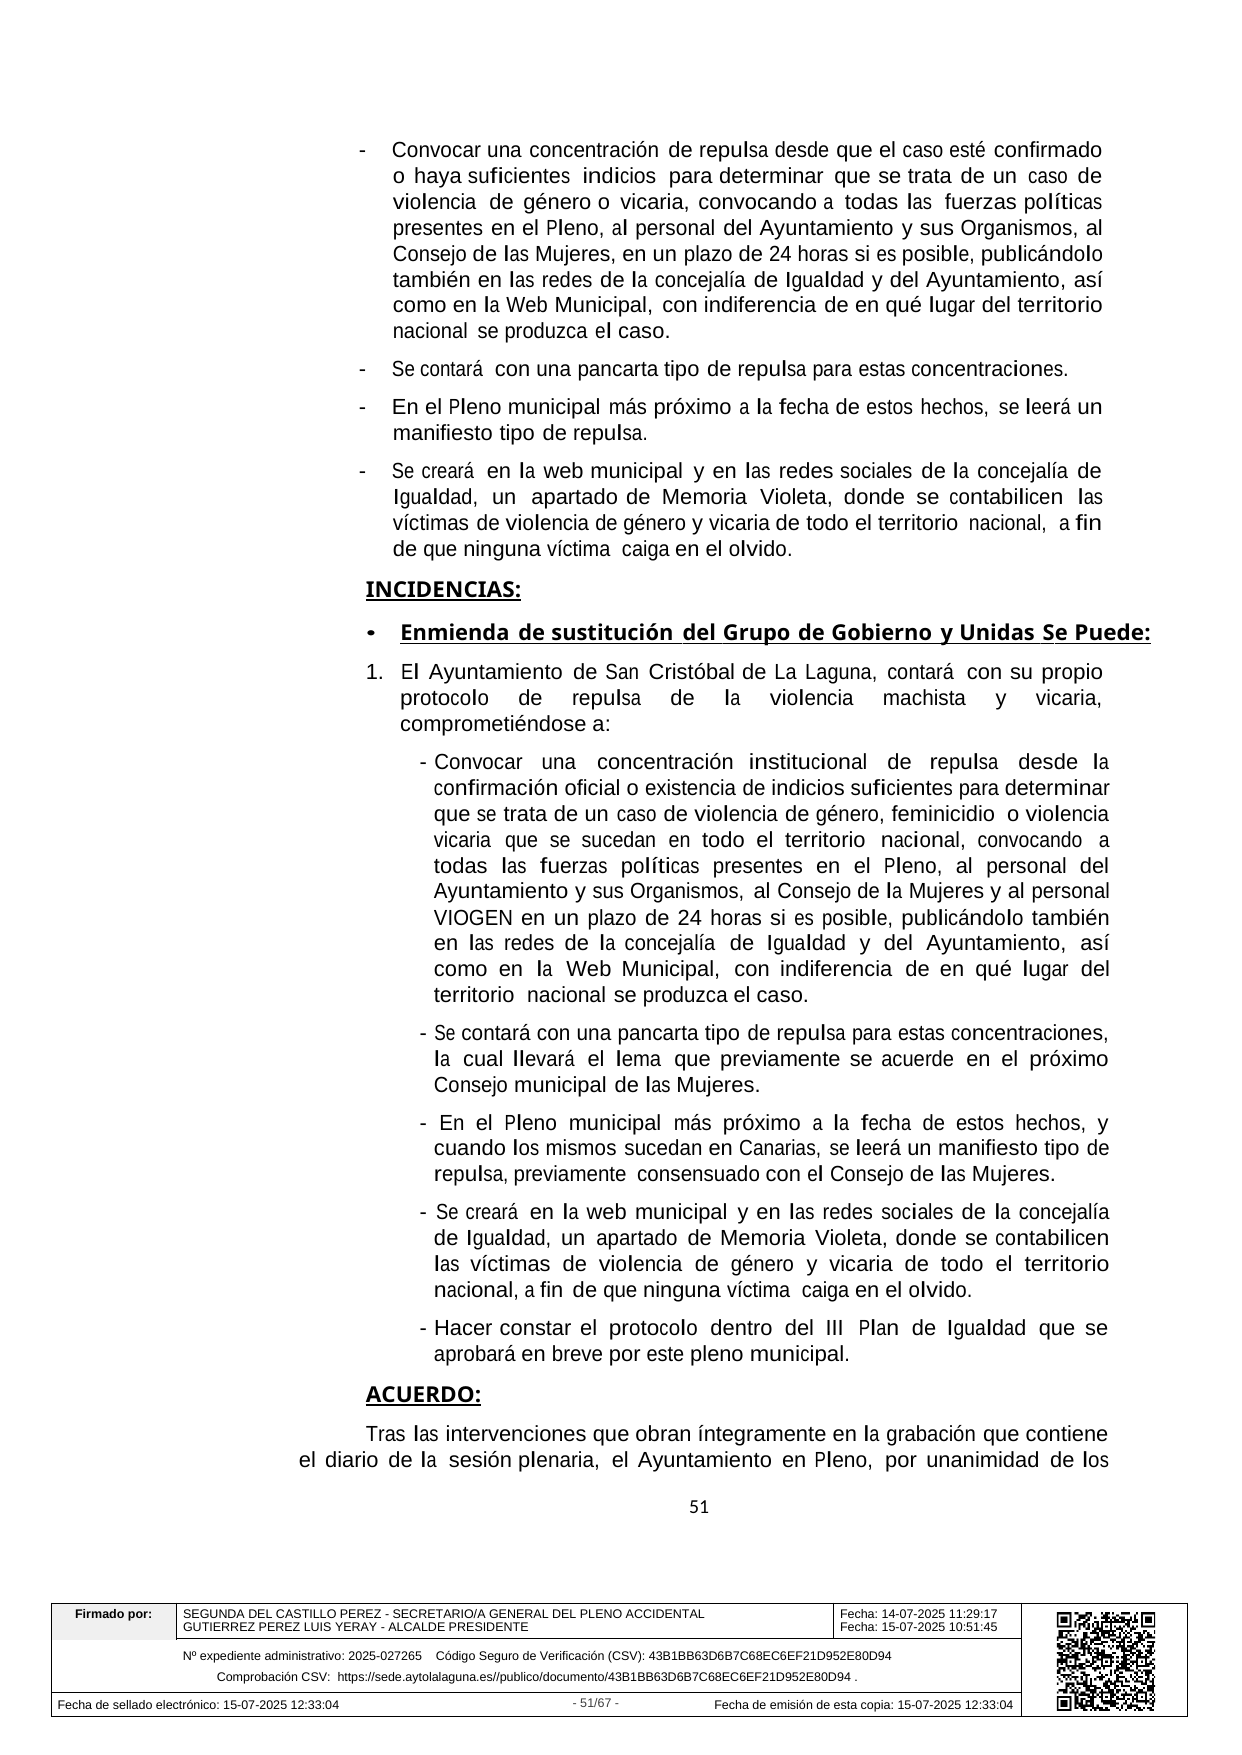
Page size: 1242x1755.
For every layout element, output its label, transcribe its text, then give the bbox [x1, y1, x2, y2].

text ACUERDO: [366, 1379, 1202, 1409]
text - En el Pleno municipal más próximo a la fecha de estos hechos, y cuando los mismos sucedan en Canarias, se leerá un manifiesto tipo de repulsa, previamente consensuado con el Consejo de las Mujeres. [419, 1109, 1109, 1186]
text - Hacer constar el protocolo dentro del III Plan de Igualdad que se aprobará en breve por este pleno municipal. [419, 1315, 1109, 1366]
text • Enmienda de sustitución del Grupo de Gobierno y Unidas Se Puede: [366, 617, 1202, 647]
table_header [1022, 1604, 1187, 1716]
table_cell Nº expediente administrativo: 2025-027265 Código Seguro de Verificación (CSV): 43B1BB63D6B7C68EC6EF21D952E80D94 Comprobación CSV: https://sede.aytolalaguna.es//publico/documento/43B1BB63D6B7C68EC6EF21D952E80D94 . [52, 1639, 1021, 1692]
table_cell Fecha de sellado electrónico: 15-07-2025 12:33:04 - 51/67 - Fecha de emisión de esta copia: 15-07-2025 12:33:04 [52, 1693, 1021, 1716]
text - Convocar una concentración de repulsa desde que el caso esté confirmado o haya suficientes indicios para determinar que se trata de un caso de violencia de género o vicaria, convocando a todas las fuerzas políticas presentes en el Pleno, al personal del Ayuntamiento y sus Organismos, al Consejo de las Mujeres, en un plazo de 24 horas si es posible, publicándolo también en las redes de la concejalía de Igualdad y del Ayuntamiento, así como en la Web Municipal, con indiferencia de en qué lugar del territorio nacional se produzca el caso. [358, 137, 1103, 343]
table_header Firmado por: [52, 1604, 176, 1638]
text - Convocar una concentración institucional de repulsa desde la confirmación oficial o existencia de indicios suficientes para determinar que se trata de un caso de violencia de género, feminicidio o violencia vicaria que se sucedan en todo el territorio nacional, convocando a todas las fuerzas políticas presentes en el Pleno, al personal del Ayuntamiento y sus Organismos, al Consejo de la Mujeres y al personal VIOGEN en un plazo de 24 horas si es posible, publicándolo también en las redes de la concejalía de Igualdad y del Ayuntamiento, así como en la Web Municipal, con indiferencia de en qué lugar del territorio nacional se produzca el caso. [419, 749, 1110, 1007]
table_header SEGUNDA DEL CASTILLO PEREZ - SECRETARIO/A GENERAL DEL PLENO ACCIDENTAL GUTIERREZ PEREZ LUIS YERAY - ALCALDE PRESIDENTE [177, 1604, 833, 1638]
text Tras las intervenciones que obran íntegramente en la grabación que contiene el diario de la sesión plenaria, el Ayuntamiento en Pleno, por unanimidad de los [299, 1420, 1109, 1472]
text - Se contará con una pancarta tipo de repulsa para estas concentraciones. [359, 356, 1202, 381]
table_header Fecha: 14-07-2025 11:29:17 Fecha: 15-07-2025 10:51:45 [834, 1604, 1021, 1638]
text - Se contará con una pancarta tipo de repulsa para estas concentraciones, la cual llevará el lema que previamente se acuerde en el próximo Consejo municipal de las Mujeres. [419, 1019, 1109, 1097]
text INCIDENCIAS: [366, 574, 1202, 603]
text - Se creará en la web municipal y en las redes sociales de la concejalía de Igualdad, un apartado de Memoria Violeta, donde se contabilicen las víctimas de violencia de género y vicaria de todo el territorio nacional, a fin de que ninguna víctima caiga en el olvido. [419, 1199, 1109, 1302]
text - En el Pleno municipal más próximo a la fecha de estos hechos, se leerá un manifiesto tipo de repulsa. [358, 394, 1102, 445]
text - Se creará en la web municipal y en las redes sociales de la concejalía de Igualdad, un apartado de Memoria Violeta, donde se contabilicen las víctimas de violencia de género y vicaria de todo el territorio nacional, a fin de que ninguna víctima caiga en el olvido. [358, 458, 1103, 561]
text 51 [683, 1494, 714, 1518]
text 1. El Ayuntamiento de San Cristóbal de La Laguna, contará con su propio protocolo de repulsa de la violencia machista y vicaria, comprometiéndose a: [366, 659, 1103, 736]
